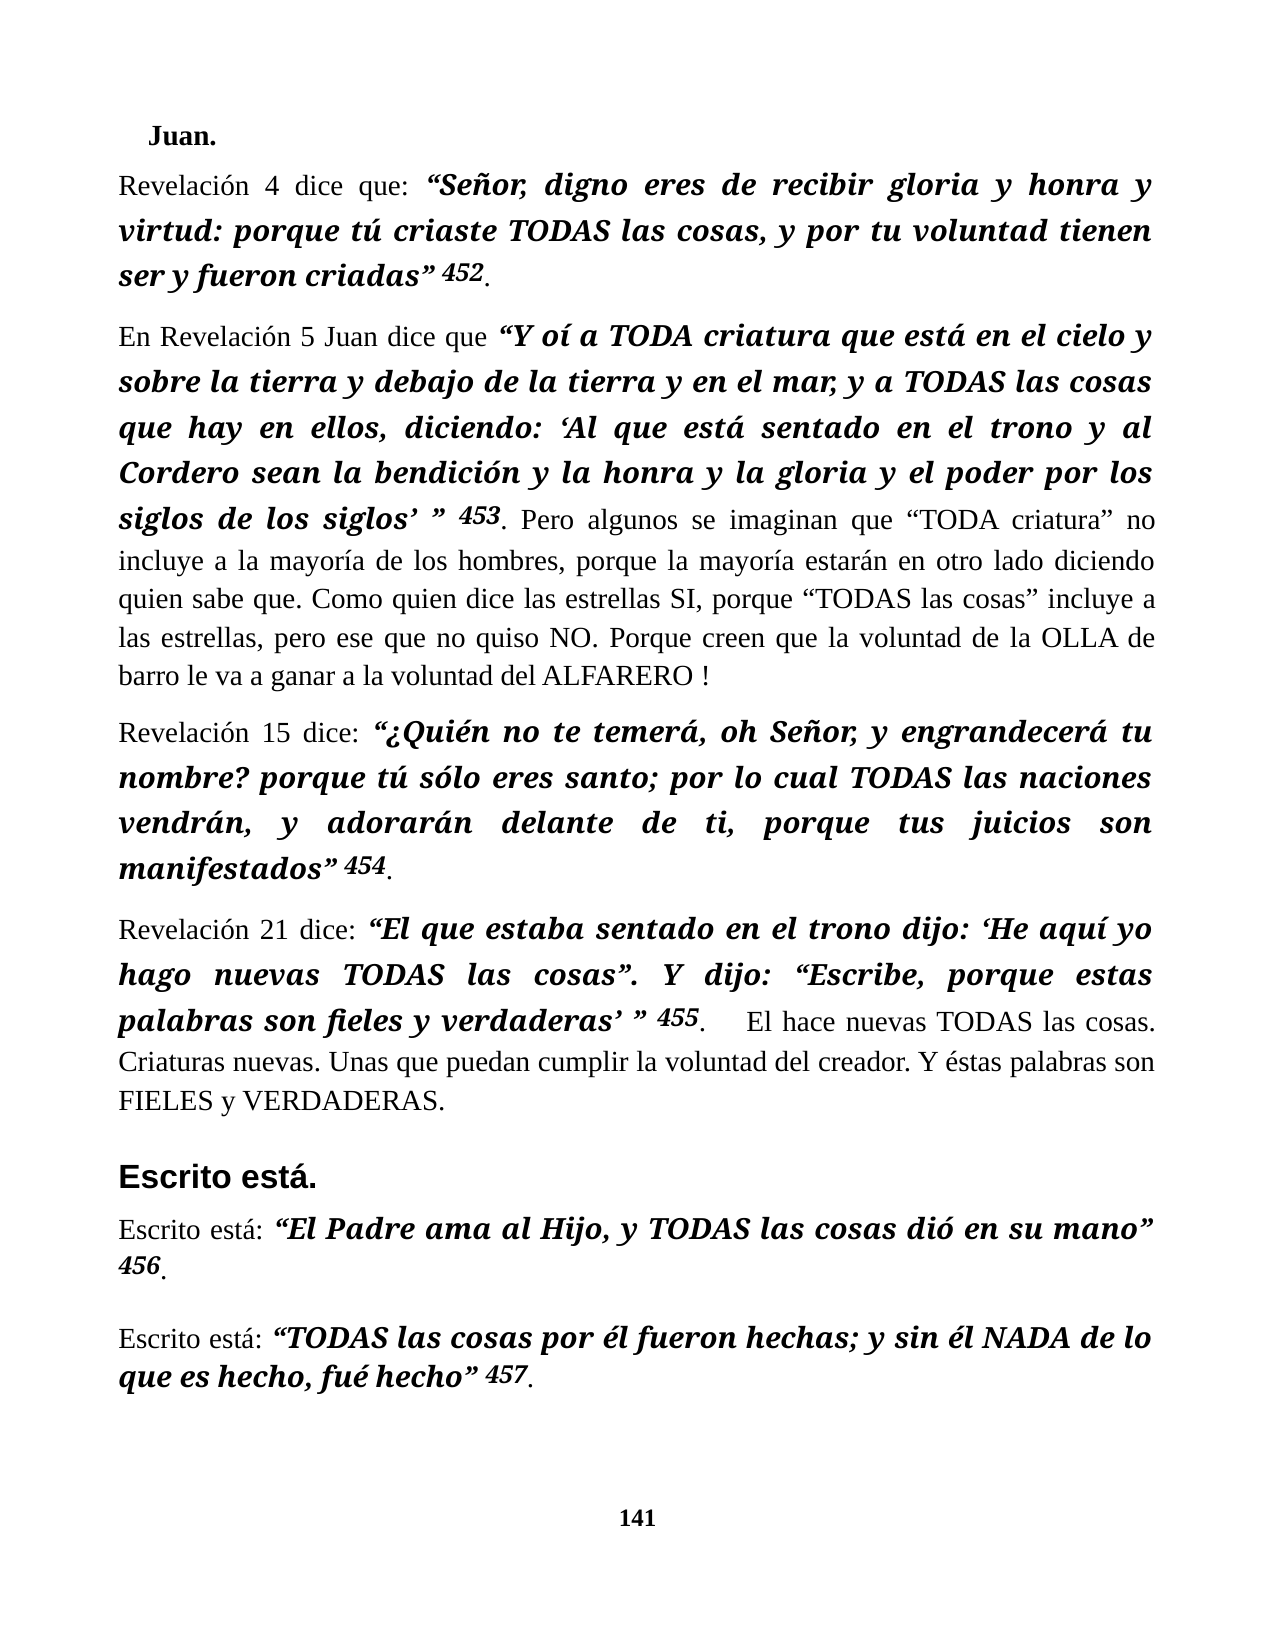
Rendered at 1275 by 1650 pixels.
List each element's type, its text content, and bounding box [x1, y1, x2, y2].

text Revelación 4 dice que: “Señor, digno eres de recibir gloria y honra y virtud: porque tú criaste TODAS las cosas, y por tu voluntad tienen ser y fueron criadas” . [118, 164, 1157, 295]
text Revelación 21 dice: “El que estaba sentado en el trono dijo: ‘He aquí yo hago nuevas TODAS las cosas”. Y dijo: “Escribe, porque estas palabras son fieles y verdaderas’ ” . El hace nuevas TODAS las cosas. Criaturas nuevas. Unas que puedan cumplir la voluntad del creador. Y éstas palabras son FIELES y VERDADERAS. [118, 909, 1157, 1117]
text En Revelación 5 Juan dice que “Y oí a TODA criatura que está en el cielo y sobre la tierra y debajo de la tierra y en el mar, y a TODAS las cosas que hay en ellos, diciendo: ‘Al que está sentado en el trono y al Cordero sean la bendición y la honra y la gloria y el poder por los siglos de los siglos’ ” . Pero algunos se imaginan que “TODA criatura” no incluye a la mayoría de los hombres, porque la mayoría estarán en otro lado diciendo quien sabe que. Como quien dice las estrellas SI, porque “TODAS las cosas” incluye a las estrellas, pero ese que no quiso NO. Porque creen que la voluntad de la OLLA de barro le va a ganar a la voluntad del ALFARERO ! [118, 316, 1157, 692]
subtitle Juan. [148, 118, 1157, 152]
text Escrito está: “TODAS las cosas por él fueron hechas; y sin él NADA de lo que es hecho, fué hecho” . [118, 1317, 1157, 1396]
subtitle Escrito está. [118, 1157, 1157, 1196]
text Revelación 15 dice: “¿Quién no te temerá, oh Señor, y engrandecerá tu nombre? porque tú sólo eres santo; por lo cual TODAS las naciones vendrán, y adorarán delante de ti, porque tus juicios son manifestados” . [118, 712, 1157, 888]
text Escrito está: “El Padre ama al Hijo, y TODAS las cosas dió en su mano” . [118, 1208, 1157, 1288]
